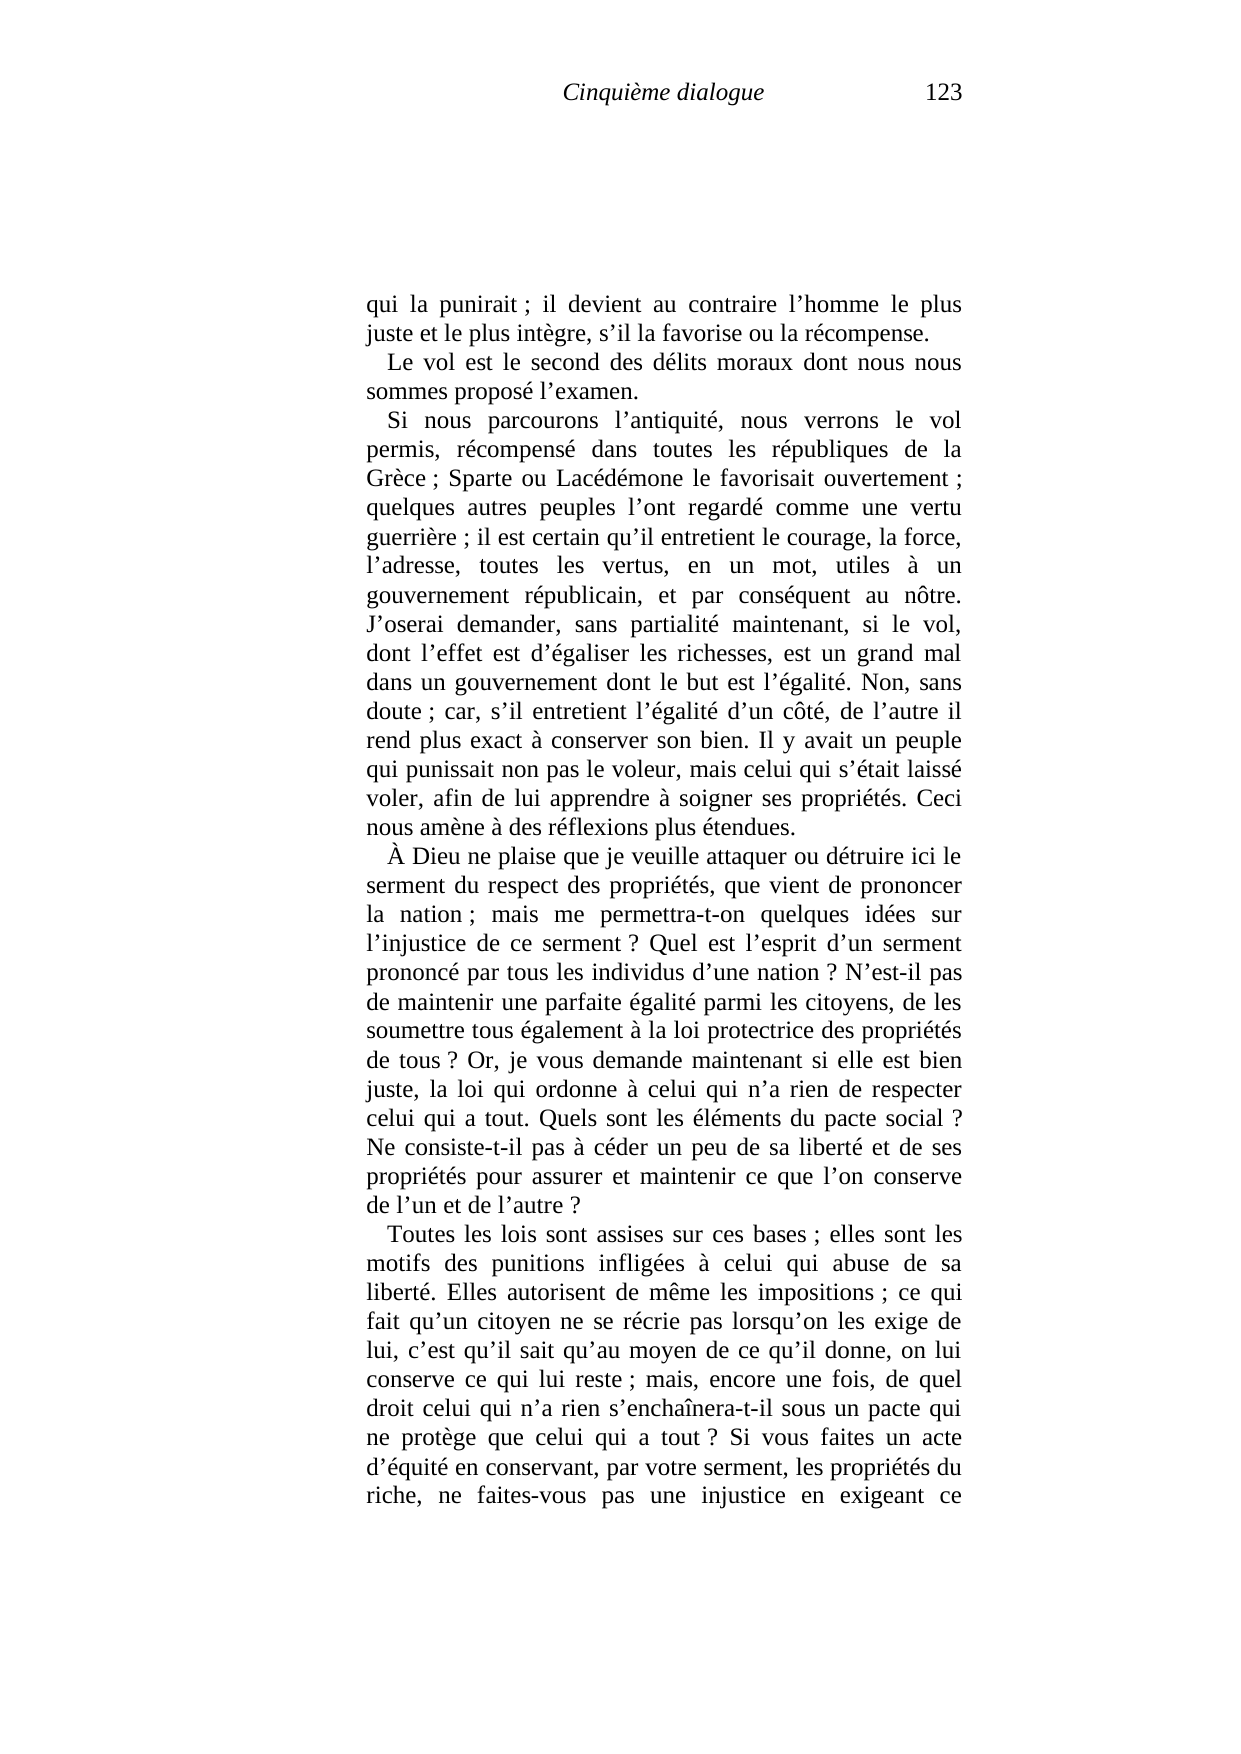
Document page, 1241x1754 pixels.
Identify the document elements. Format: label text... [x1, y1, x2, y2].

text qui la punirait ; il devient au contraire l’homme le plus juste et le plus intègre, s’il la favorise ou la récompense. [366, 289, 962, 347]
text À Dieu ne plaise que je veuille attaquer ou détruire ici le serment du respect des propriétés, que vient de prononcer la nation ; mais me permettra-t-on quelques idées sur l’injustice de ce serment ? Quel est l’esprit d’un serment prononcé par tous les individus d’une nation ? N’est-il pas de maintenir une parfaite égalité parmi les citoyens, de les soumettre tous également à la loi protectrice des propriétés de tous ? Or, je vous demande maintenant si elle est bien juste, la loi qui ordonne à celui qui n’a rien de respecter celui qui a tout. Quels sont les éléments du pacte social ? Ne consiste-t-il pas à céder un peu de sa liberté et de ses propriétés pour assurer et maintenir ce que l’on conserve de l’un et de l’autre ? [366, 841, 962, 1219]
text Toutes les lois sont assises sur ces bases ; elles sont les motifs des punitions infligées à celui qui abuse de sa liberté. Elles autorisent de même les impositions ; ce qui fait qu’un citoyen ne se récrie pas lorsqu’on les exige de lui, c’est qu’il sait qu’au moyen de ce qu’il donne, on lui conserve ce qui lui reste ; mais, encore une fois, de quel droit celui qui n’a rien s’enchaînera-t-il sous un pacte qui ne protège que celui qui a tout ? Si vous faites un acte d’équité en conservant, par votre serment, les propriétés du riche, ne faites-vous pas une injustice en exigeant ce [366, 1219, 962, 1509]
text Si nous parcourons l’antiquité, nous verrons le vol permis, récompensé dans toutes les républiques de la Grèce ; Sparte ou Lacédémone le favorisait ouvertement ; quelques autres peuples l’ont regardé comme une vertu guerrière ; il est certain qu’il entretient le courage, la force, l’adresse, toutes les vertus, en un mot, utiles à un gouvernement républicain, et par conséquent au nôtre. J’oserai demander, sans partialité maintenant, si le vol, dont l’effet est d’égaliser les richesses, est un grand mal dans un gouvernement dont le but est l’égalité. Non, sans doute ; car, s’il entretient l’égalité d’un côté, de l’autre il rend plus exact à conserver son bien. Il y avait un peuple qui punissait non pas le voleur, mais celui qui s’était laissé voler, afin de lui apprendre à soigner ses propriétés. Ceci nous amène à des réflexions plus étendues. [366, 405, 962, 841]
text Le vol est le second des délits moraux dont nous nous sommes proposé l’examen. [366, 347, 962, 405]
